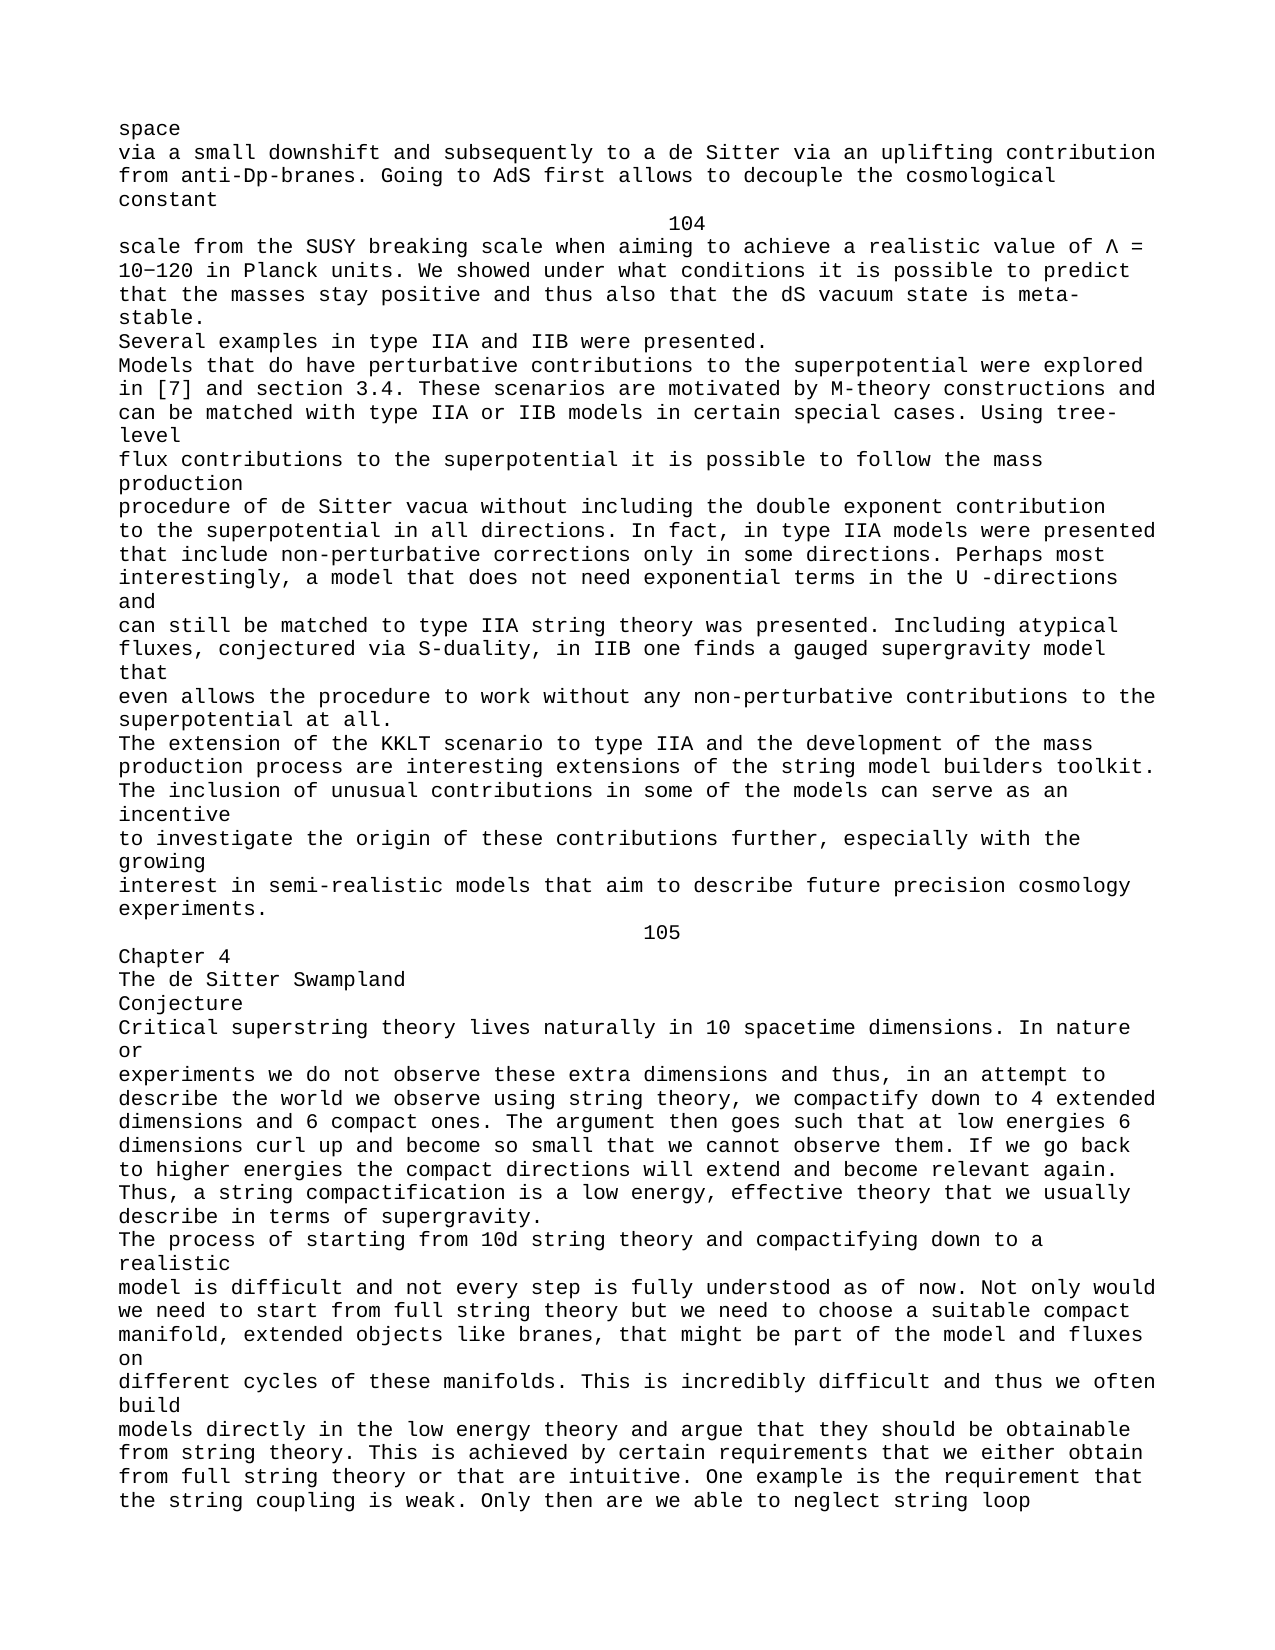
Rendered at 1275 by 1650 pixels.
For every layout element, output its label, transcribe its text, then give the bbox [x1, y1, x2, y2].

text Thus, a string compactification is a low energy, effective theory that we usually [118, 1182, 1157, 1206]
text Chapter 4 [118, 946, 1157, 969]
text procedure of de Sitter vacua without including the double exponent contribution [118, 496, 1157, 520]
text via a small downshift and subsequently to a de Sitter via an uplifting contribution [118, 142, 1157, 165]
text experiments. [118, 898, 1157, 922]
text to higher energies the compact directions will extend and become relevant again. [118, 1158, 1157, 1182]
text even allows the procedure to work without any non-perturbative contributions to the [118, 686, 1157, 709]
text Conjecture [118, 993, 1157, 1017]
text to the superpotential in all directions. In fact, in type IIA models were presented [118, 520, 1157, 544]
text Several examples in type IIA and IIB were presented. [118, 331, 1157, 354]
text The de Sitter Swampland [118, 969, 1157, 993]
text from full string theory or that are intuitive. One example is the requirement that [118, 1466, 1157, 1489]
text production process are interesting extensions of the string model builders toolkit. [118, 757, 1157, 780]
text space [118, 118, 1157, 142]
text models directly in the low energy theory and argue that they should be obtainable [118, 1419, 1157, 1442]
text describe in terms of supergravity. [118, 1206, 1157, 1229]
text experiments we do not observe these extra dimensions and thus, in an attempt to [118, 1064, 1157, 1088]
text fluxes, conjectured via S-duality, in IIB one finds a gauged supergravity model that [118, 638, 1157, 686]
text The inclusion of unusual contributions in some of the models can serve as an incentive [118, 780, 1157, 827]
text 10−120 in Planck units. We showed under what conditions it is possible to predict [118, 260, 1157, 284]
text 104 [118, 213, 1157, 236]
text 105 [118, 922, 1157, 946]
text can be matched with type IIA or IIB models in certain special cases. Using tree-level [118, 402, 1157, 449]
text can still be matched to type IIA string theory was presented. Including atypical [118, 615, 1157, 638]
text describe the world we observe using string theory, we compactify down to 4 extended [118, 1088, 1157, 1111]
text Models that do have perturbative contributions to the superpotential were explored [118, 354, 1157, 378]
text we need to start from full string theory but we need to choose a suitable compact [118, 1300, 1157, 1324]
text dimensions curl up and become so small that we cannot observe them. If we go back [118, 1135, 1157, 1158]
text The process of starting from 10d string theory and compactifying down to a realistic [118, 1229, 1157, 1277]
text different cycles of these manifolds. This is incredibly difficult and thus we often build [118, 1371, 1157, 1419]
text to investigate the origin of these contributions further, especially with the growing [118, 827, 1157, 875]
text from string theory. This is achieved by certain requirements that we either obtain [118, 1442, 1157, 1466]
text interestingly, a model that does not need exponential terms in the U -directions and [118, 567, 1157, 615]
text that the masses stay positive and thus also that the dS vacuum state is meta-stable. [118, 284, 1157, 331]
text the string coupling is weak. Only then are we able to neglect string loop [118, 1489, 1157, 1513]
text superpotential at all. [118, 709, 1157, 733]
text from anti-Dp-branes. Going to AdS first allows to decouple the cosmological constant [118, 165, 1157, 213]
text dimensions and 6 compact ones. The argument then goes such that at low energies 6 [118, 1111, 1157, 1135]
text manifold, extended objects like branes, that might be part of the model and fluxes on [118, 1324, 1157, 1371]
text model is difficult and not every step is fully understood as of now. Not only would [118, 1277, 1157, 1300]
text scale from the SUSY breaking scale when aiming to achieve a realistic value of Λ = [118, 236, 1157, 260]
text The extension of the KKLT scenario to type IIA and the development of the mass [118, 733, 1157, 757]
text flux contributions to the superpotential it is possible to follow the mass production [118, 449, 1157, 496]
text interest in semi-realistic models that aim to describe future precision cosmology [118, 875, 1157, 898]
text in [7] and section 3.4. These scenarios are motivated by M-theory constructions and [118, 378, 1157, 402]
text Critical superstring theory lives naturally in 10 spacetime dimensions. In nature or [118, 1017, 1157, 1064]
text that include non-perturbative corrections only in some directions. Perhaps most [118, 544, 1157, 567]
